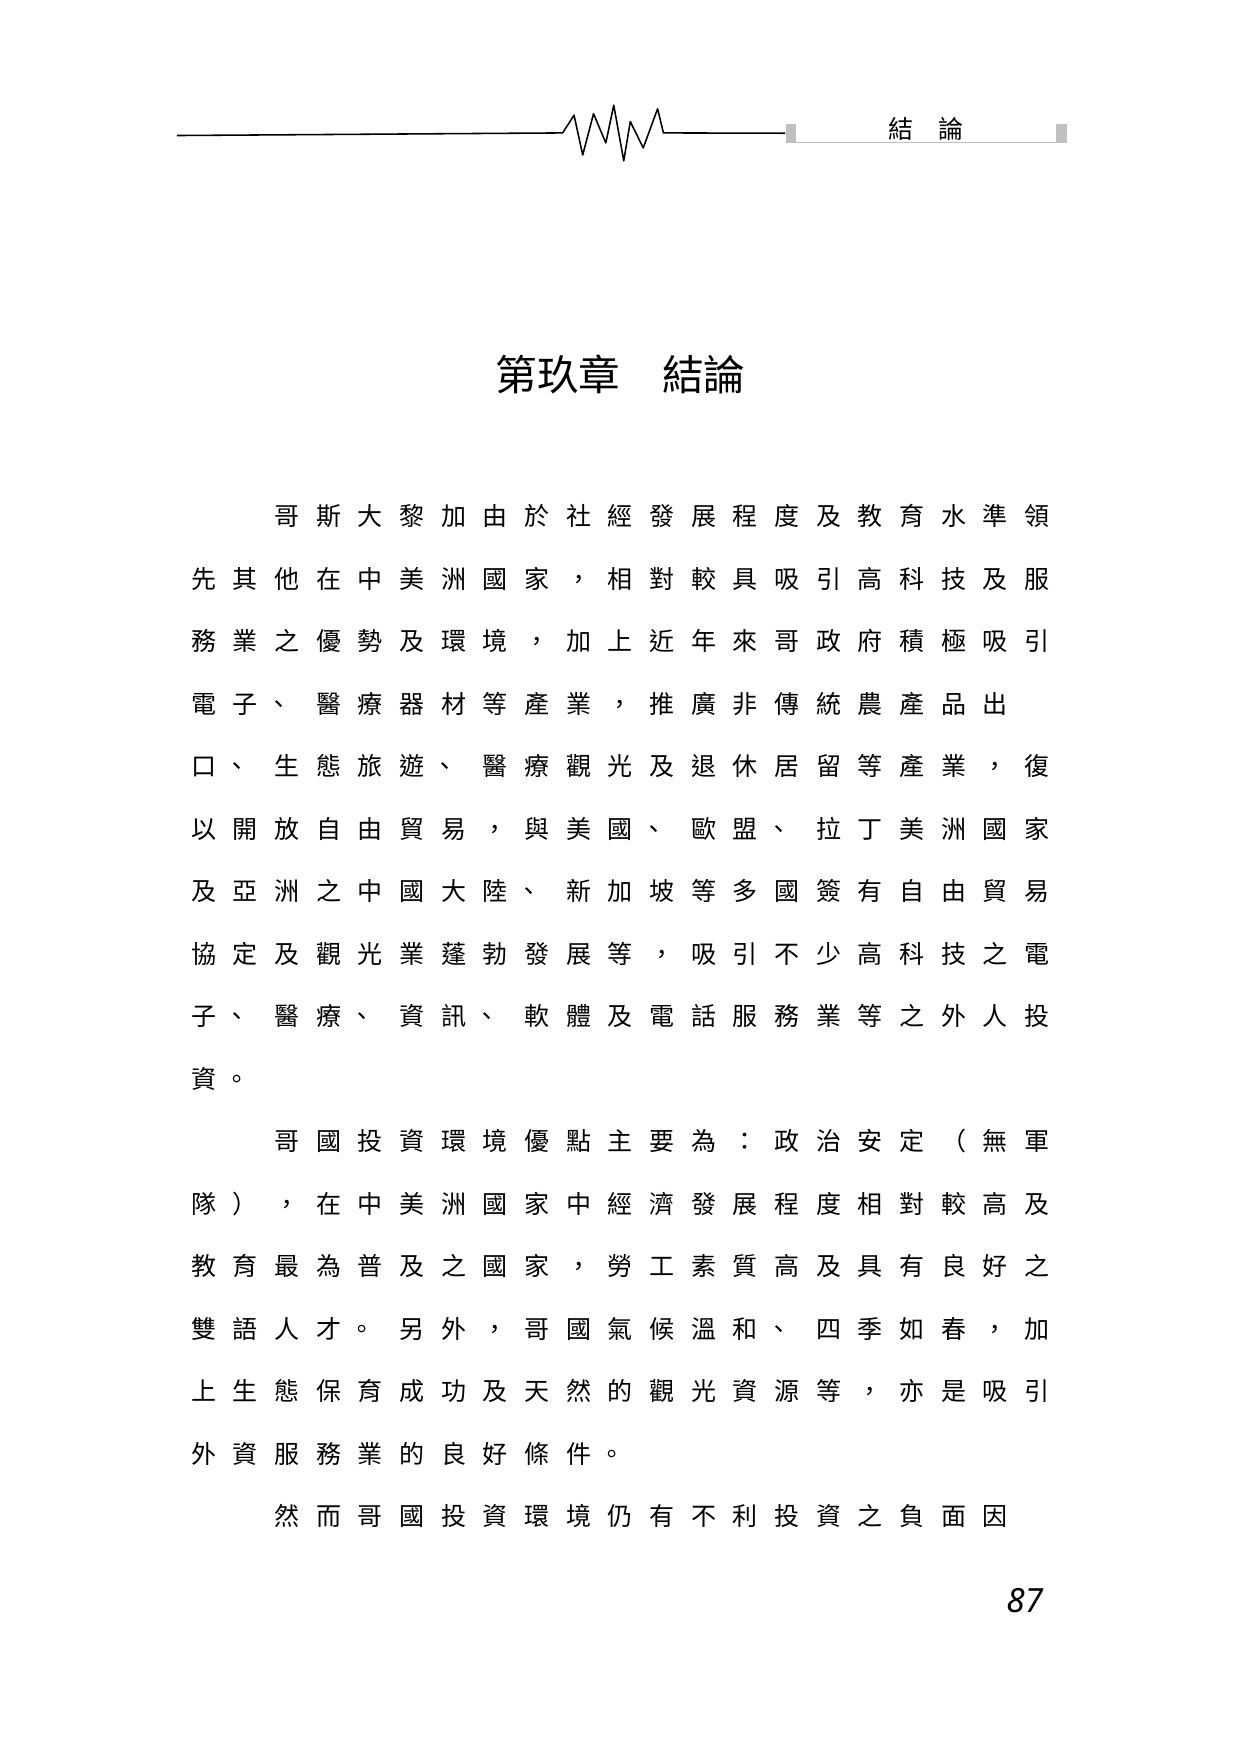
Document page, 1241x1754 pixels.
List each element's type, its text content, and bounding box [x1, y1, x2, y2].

text 第玖章 結論 [183, 331, 1058, 393]
text 哥國投資環境優點主要為：政治安定（無軍隊），在中美洲國家中經濟發展程度相對較高及教育最為普及之國家，勞工素質高及具有良好之雙語人才。另外，哥國氣候溫和、四季如春，加上生態保育成功及天然的觀光資源等，亦是吸引外資服務業的良好條件。 [183, 1098, 1058, 1473]
text 然而哥國投資環境仍有不利投資之負面因 [183, 1473, 1058, 1536]
text 哥斯大黎加由於社經發展程度及教育水準領先其他在中美洲國家，相對較具吸引高科技及服務業之優勢及環境，加上近年來哥政府積極吸引電子、醫療器材等產業，推廣非傳統農產品出口、生態旅遊、醫療觀光及退休居留等產業，復以開放自由貿易，與美國、歐盟、拉丁美洲國家及亞洲之中國大陸、新加坡等多國簽有自由貿易協定及觀光業蓬勃發展等，吸引不少高科技之電子、醫療、資訊、軟體及電話服務業等之外人投資。 [183, 473, 1058, 1098]
